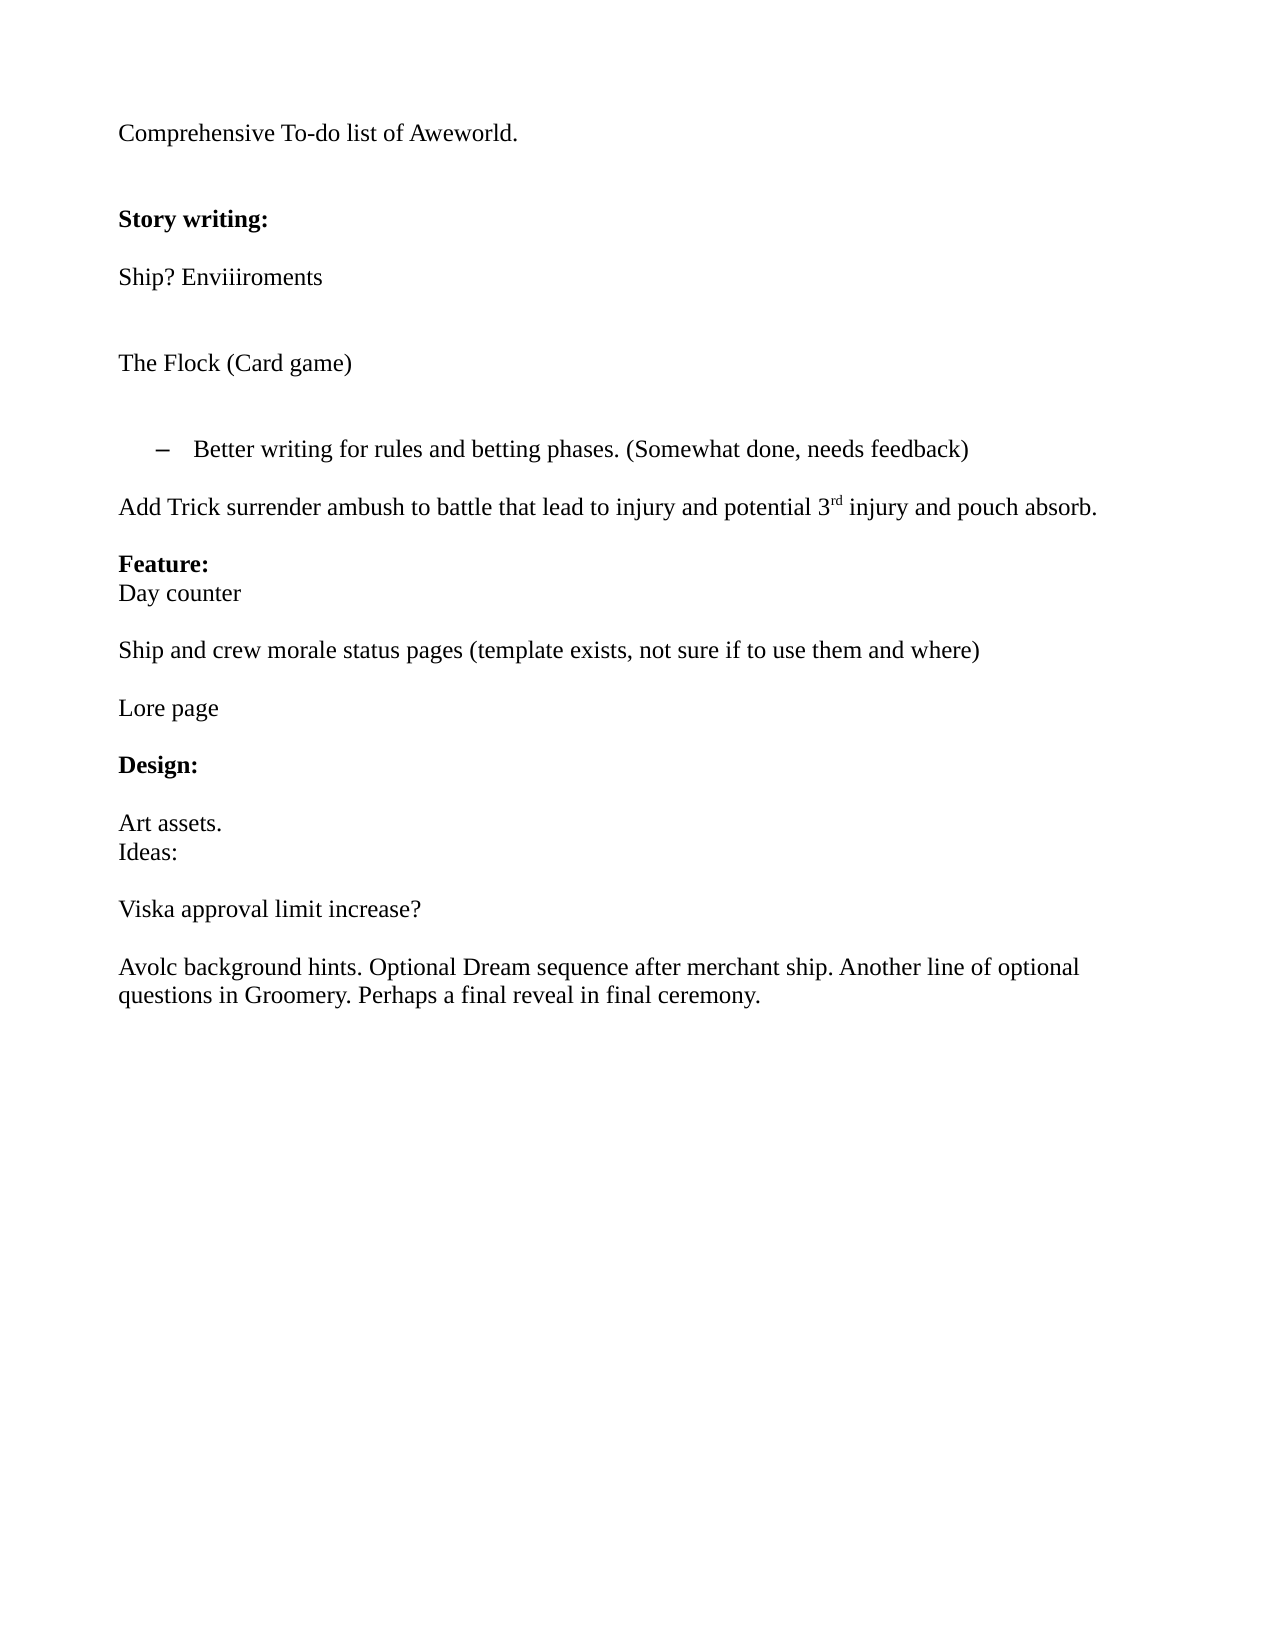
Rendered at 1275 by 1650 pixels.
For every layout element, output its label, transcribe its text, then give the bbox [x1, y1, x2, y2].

text Avolc background hints. Optional Dream sequence after merchant ship. Another line of optional questions in Groomery. Perhaps a final reveal in final ceremony. [118, 952, 1157, 1009]
text Design: [118, 751, 1157, 779]
text Viska approval limit increase? [118, 894, 1157, 923]
text Day counter [118, 578, 1157, 607]
text Lore page [118, 693, 1157, 722]
text Ideas: [118, 837, 1157, 866]
list Better writing for rules and betting phases. (Somewhat done, needs feedback) [156, 434, 1157, 463]
text Feature: [118, 549, 1157, 578]
text Art assets. [118, 808, 1157, 837]
text Ship? Enviiiroments [118, 262, 1157, 291]
text Comprehensive To-do list of Aweworld. [118, 118, 1157, 147]
text Ship and crew morale status pages (template exists, not sure if to use them and where) [118, 636, 1157, 664]
text Story writing: [118, 204, 1157, 233]
text The Flock (Card game) [118, 348, 1157, 377]
text Add Trick surrender ambush to battle that lead to injury and potential 3rd injury and pouch absorb. [118, 492, 1157, 521]
